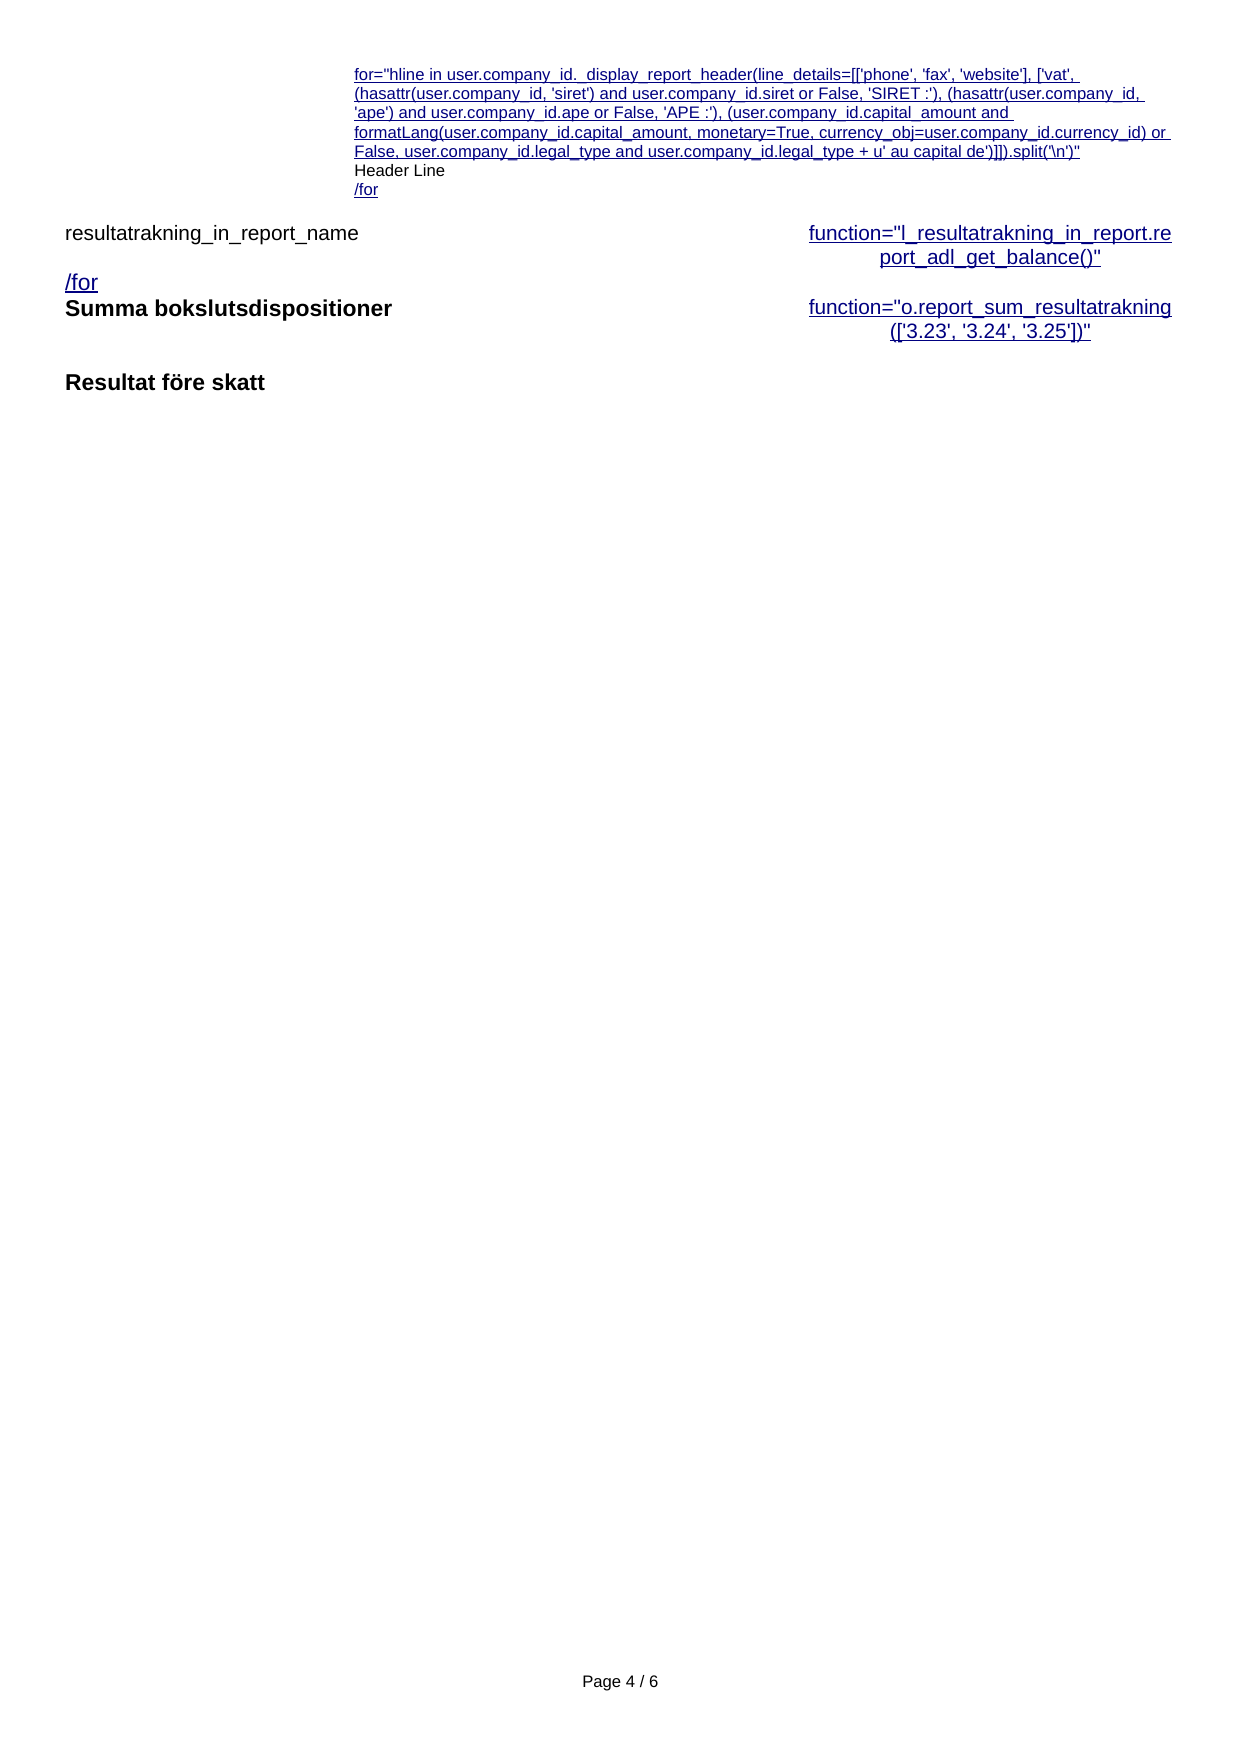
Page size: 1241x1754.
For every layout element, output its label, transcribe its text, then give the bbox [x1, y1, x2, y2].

table_cell function="o.report_sum_resultatrakning(['3.23', '3.24', '3.25'])" [805, 295, 1175, 343]
table_cell Summa bokslutsdispositioner [65, 295, 435, 343]
table_cell function="l_resultatrakning_in_report.report_adl_get_balance()" [805, 221, 1175, 268]
table_header [805, 369, 1175, 396]
table_cell /for [65, 269, 435, 295]
table_cell resultatrakning_in_report_name [65, 221, 435, 268]
table_cell [435, 269, 805, 295]
table_header Resultat före skatt [65, 369, 435, 396]
table_cell [435, 221, 805, 268]
table_header [435, 369, 805, 396]
table_cell [435, 295, 805, 343]
table_cell [805, 269, 1175, 295]
